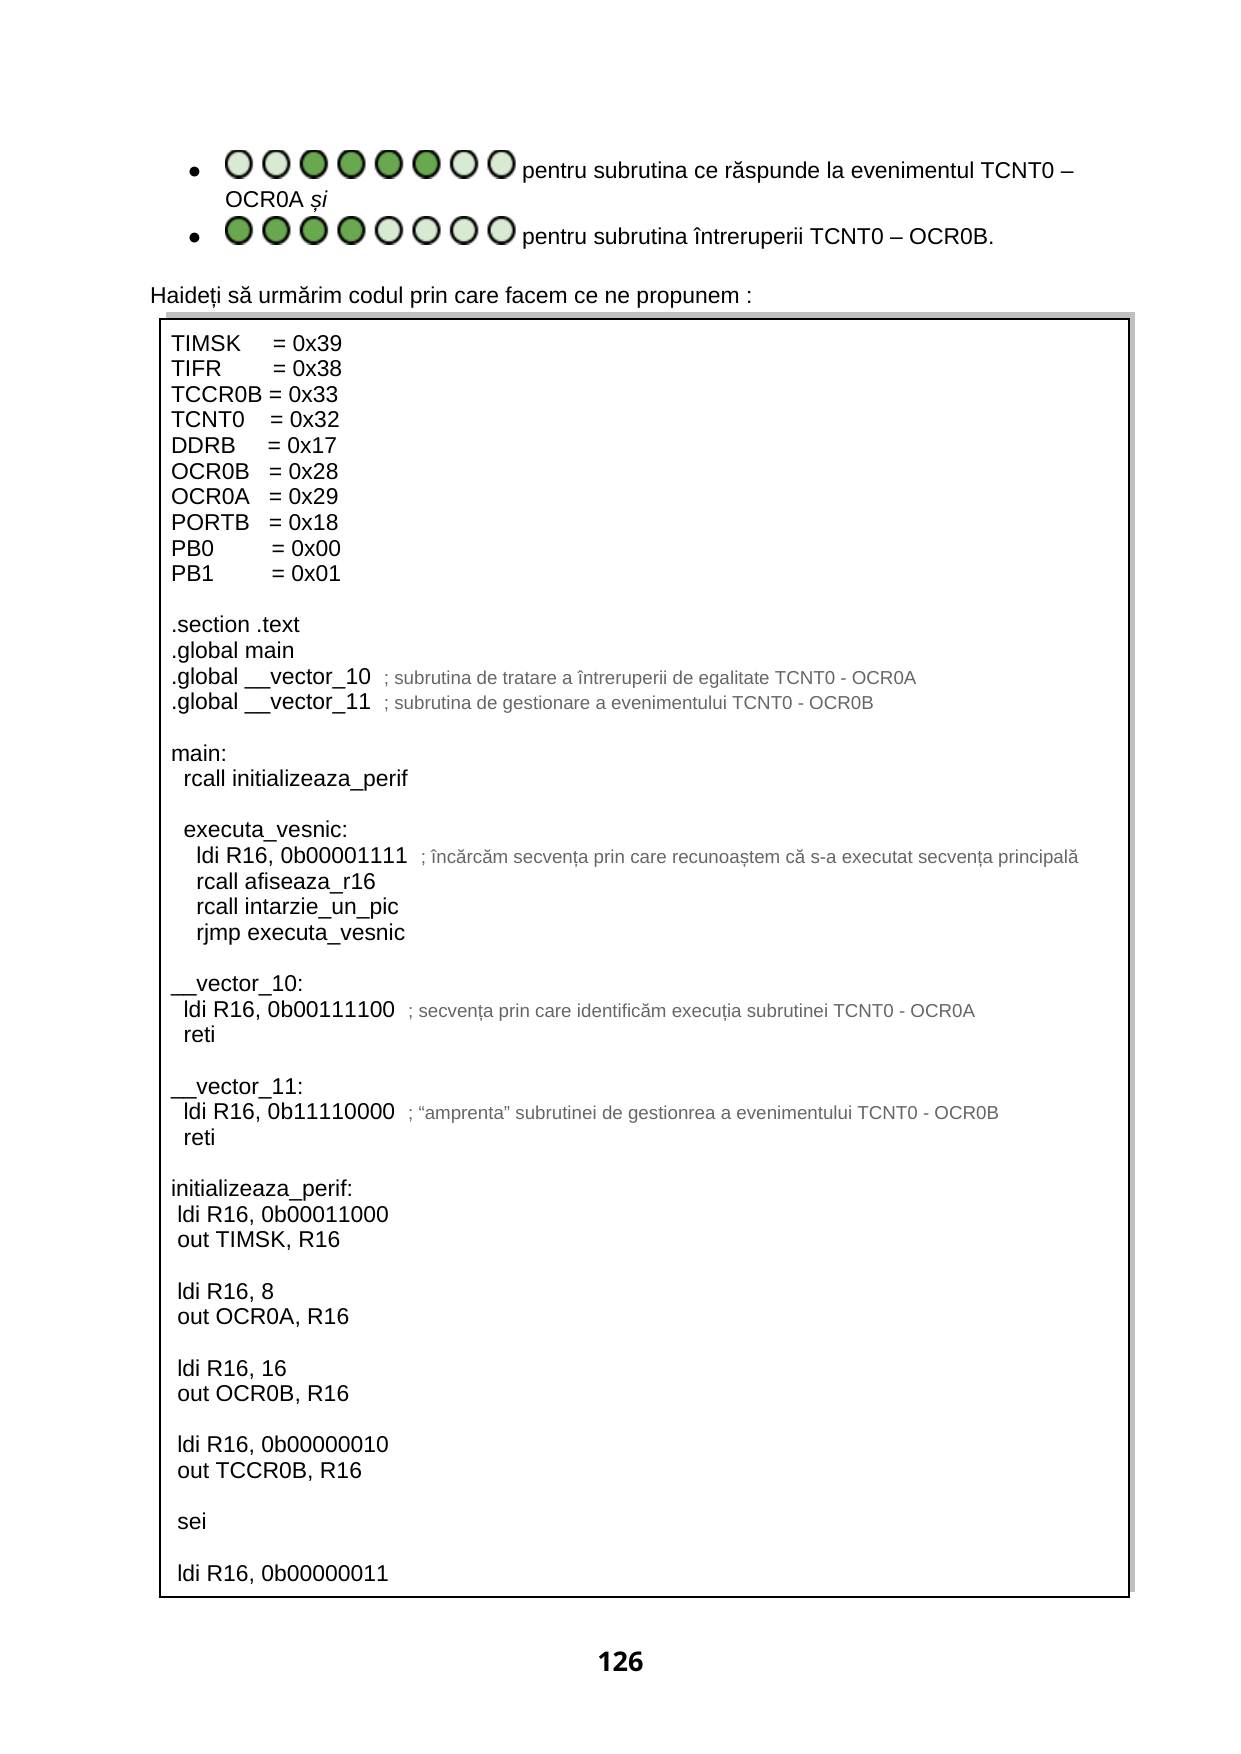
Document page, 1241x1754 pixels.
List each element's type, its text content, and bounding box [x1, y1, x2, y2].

picture [225, 216, 516, 245]
table_header TIMSK = 0x39 TIFR = 0x38 TCCR0B = 0x33 TCNT0 = 0x32 DDRB = 0x17 OCR0B = 0x28 OCR0A = 0x29 PORTB = 0x18 PB0 = 0x00 PB1 = 0x01 .section .text .global main .global __vector_10 ; subrutina de tratare a întreruperii de egalitate TCNT0 - OCR0A .global __vector_11 ; subrutina de gestionare a evenimentului TCNT0 - OCR0B main: rcall initializeaza_perif executa_vesnic: ldi R16, 0b00001111 ; încărcăm secvența prin care recunoaștem că s-a executat secvența principală rcall afiseaza_r16 rcall intarzie_un_pic rjmp executa_vesnic __vector_10: ldi R16, 0b00111100 ; secvența prin care identificăm execuția subrutinei TCNT0 - OCR0A reti __vector_11: ldi R16, 0b11110000 ; “amprenta” subrutinei de gestionrea a evenimentului TCNT0 - OCR0B reti initializeaza_perif: ldi R16, 0b00011000 out TIMSK, R16 ldi R16, 8 out OCR0A, R16 ldi R16, 16 out OCR0B, R16 ldi R16, 0b00000010 out TCCR0B, R16 sei ldi R16, 0b00000011 [161, 320, 1128, 1596]
picture [225, 150, 516, 179]
list pentru subrutina ce răspunde la evenimentul TCNT0 – OCR0A și [187, 150, 1091, 212]
list pentru subrutina întreruperii TCNT0 – OCR0B. [187, 216, 1091, 249]
text Haideți să urmărim codul prin care facem ce ne propunem : [150, 282, 1091, 308]
